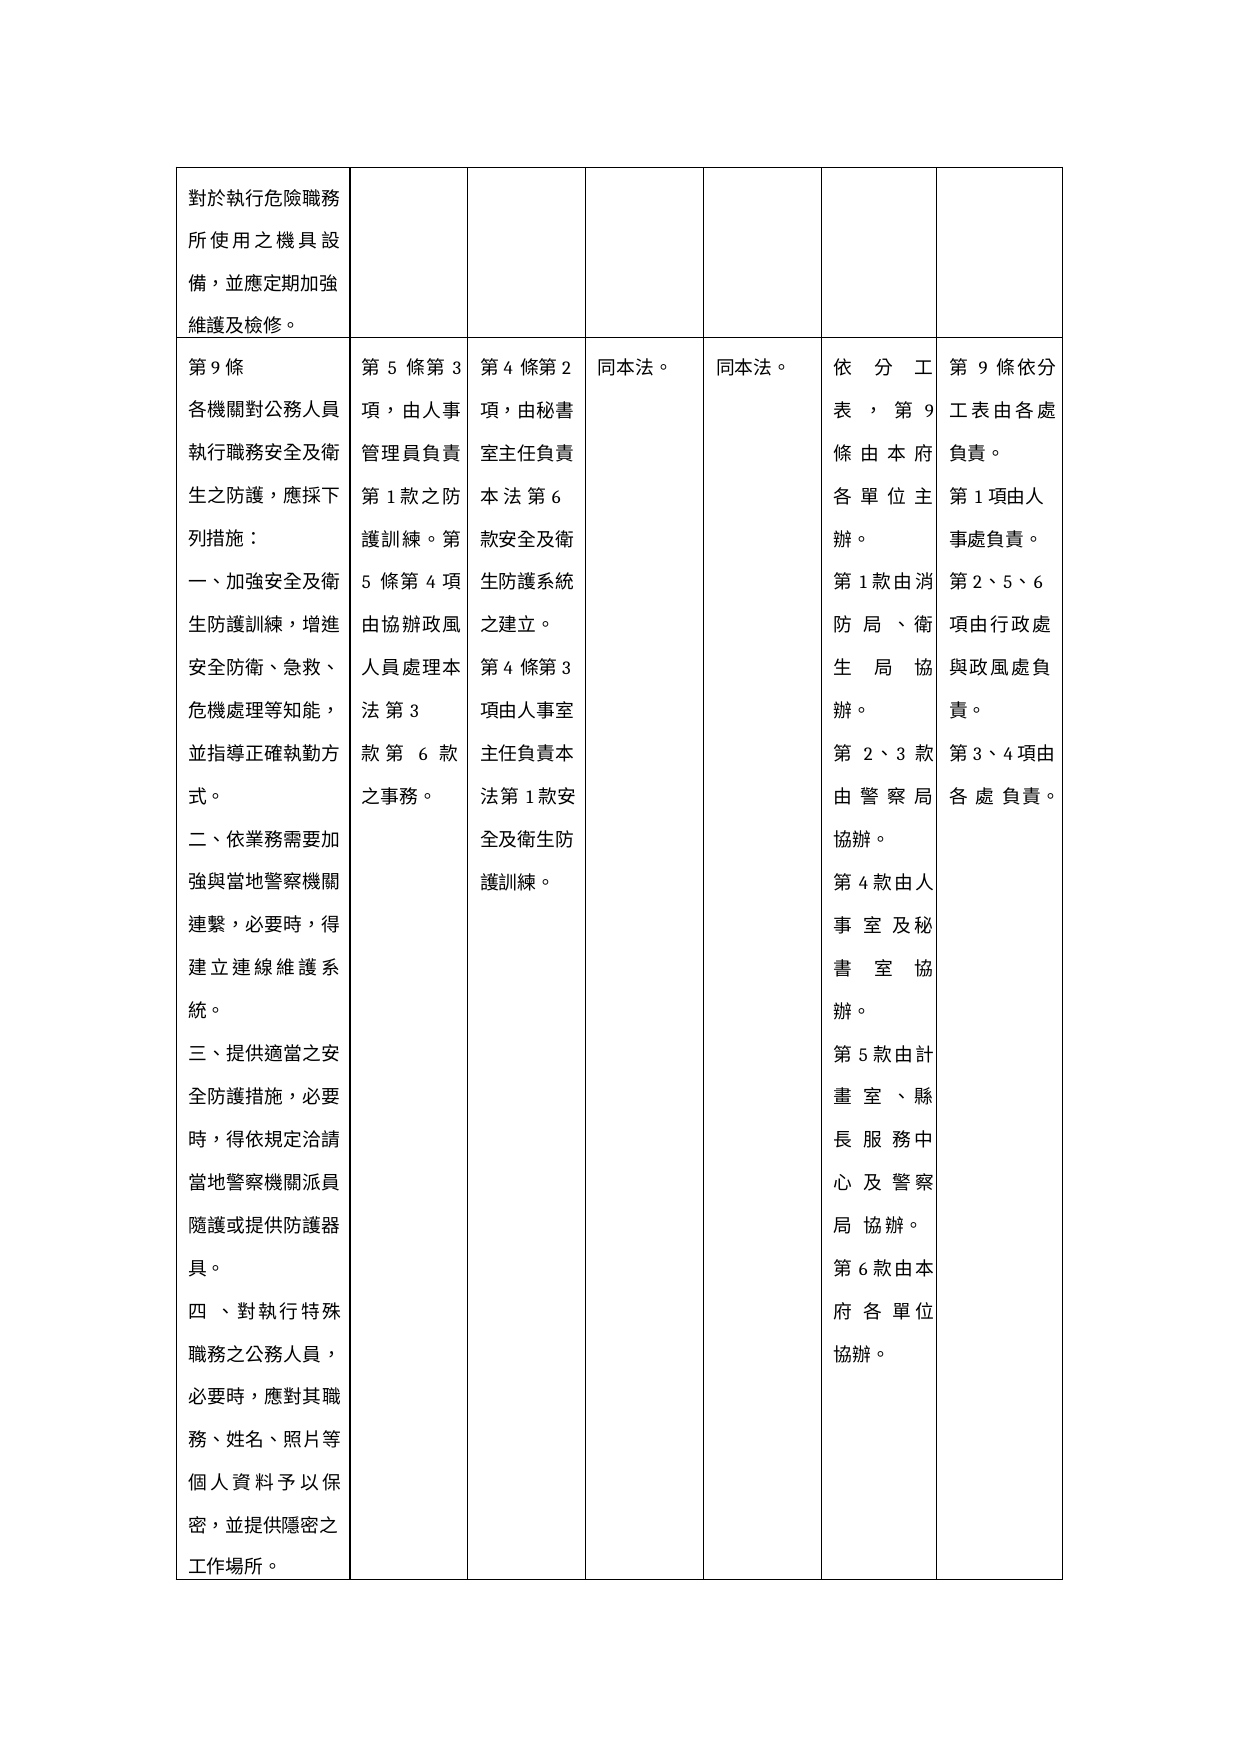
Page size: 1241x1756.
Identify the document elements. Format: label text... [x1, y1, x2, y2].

table_cell 同本法。 [704, 338, 821, 1579]
table_cell 第 9 條 各機關對公務人員執行職務安全及衛生之防護，應採下列措施： 一、加強安全及衛生防護訓練，增進安全防衛、急救、危機處理等知能， 並指導正確執勤方式。 二、依業務需要加強與當地警察機關連繫，必要時，得建立連線維護系統。 三、提供適當之安全防護措施，必要時，得依規定洽請當地警察機關派員隨護或提供防護器具。 四 、對執行特殊職務之公務人員， 必要時，應對其職務、姓名、照片等個人資料予以保密，並提供隱密之 工作場所。 [177, 338, 349, 1579]
table_cell 第 4 條第 2 項，由秘書室主任負責本 法 第 6 款安全及衛生防護系統之建立。 第 4 條第 3 項由人事室主任負責本法第 1 款安全及衛生防護訓練。 [468, 338, 585, 1579]
table_cell 依 分 工表 ， 第 9 條 由 本 府各 單 位 主辦。 第 1 款由消 防 局 、衛 生 局 協辦。 第 2、3 款由 警 察 局協辦。 第 4 款由人 事 室 及秘 書 室 協辦。 第 5 款由計 畫 室 、縣 長 服 務中 心 及 警察 局 協辦。 第 6 款由本 府 各 單位協辦。 [822, 338, 936, 1579]
table_header [351, 168, 467, 337]
table_cell 同本法。 [586, 338, 703, 1579]
table_header [468, 168, 585, 337]
table_header [704, 168, 821, 337]
table_header [937, 168, 1062, 337]
table_header 對於執行危險職務所使用之機具設備，並應定期加強 維護及檢修。 [177, 168, 349, 337]
table_cell 第 5 條第 3 項，由人事管理員負責第 1 款之防護訓練。第 5 條第 4 項由協辦政風人員處理本 法 第 3 款第 6 款之事務。 [351, 338, 467, 1579]
table_header [586, 168, 703, 337]
table_cell 第 9 條依分工表由各處負責。 第 1 項由人事處負責。第 2、5、6 項由行政處與政風處負責。 第 3、4 項由 各 處 負責。 [937, 338, 1062, 1579]
table_header [822, 168, 936, 337]
